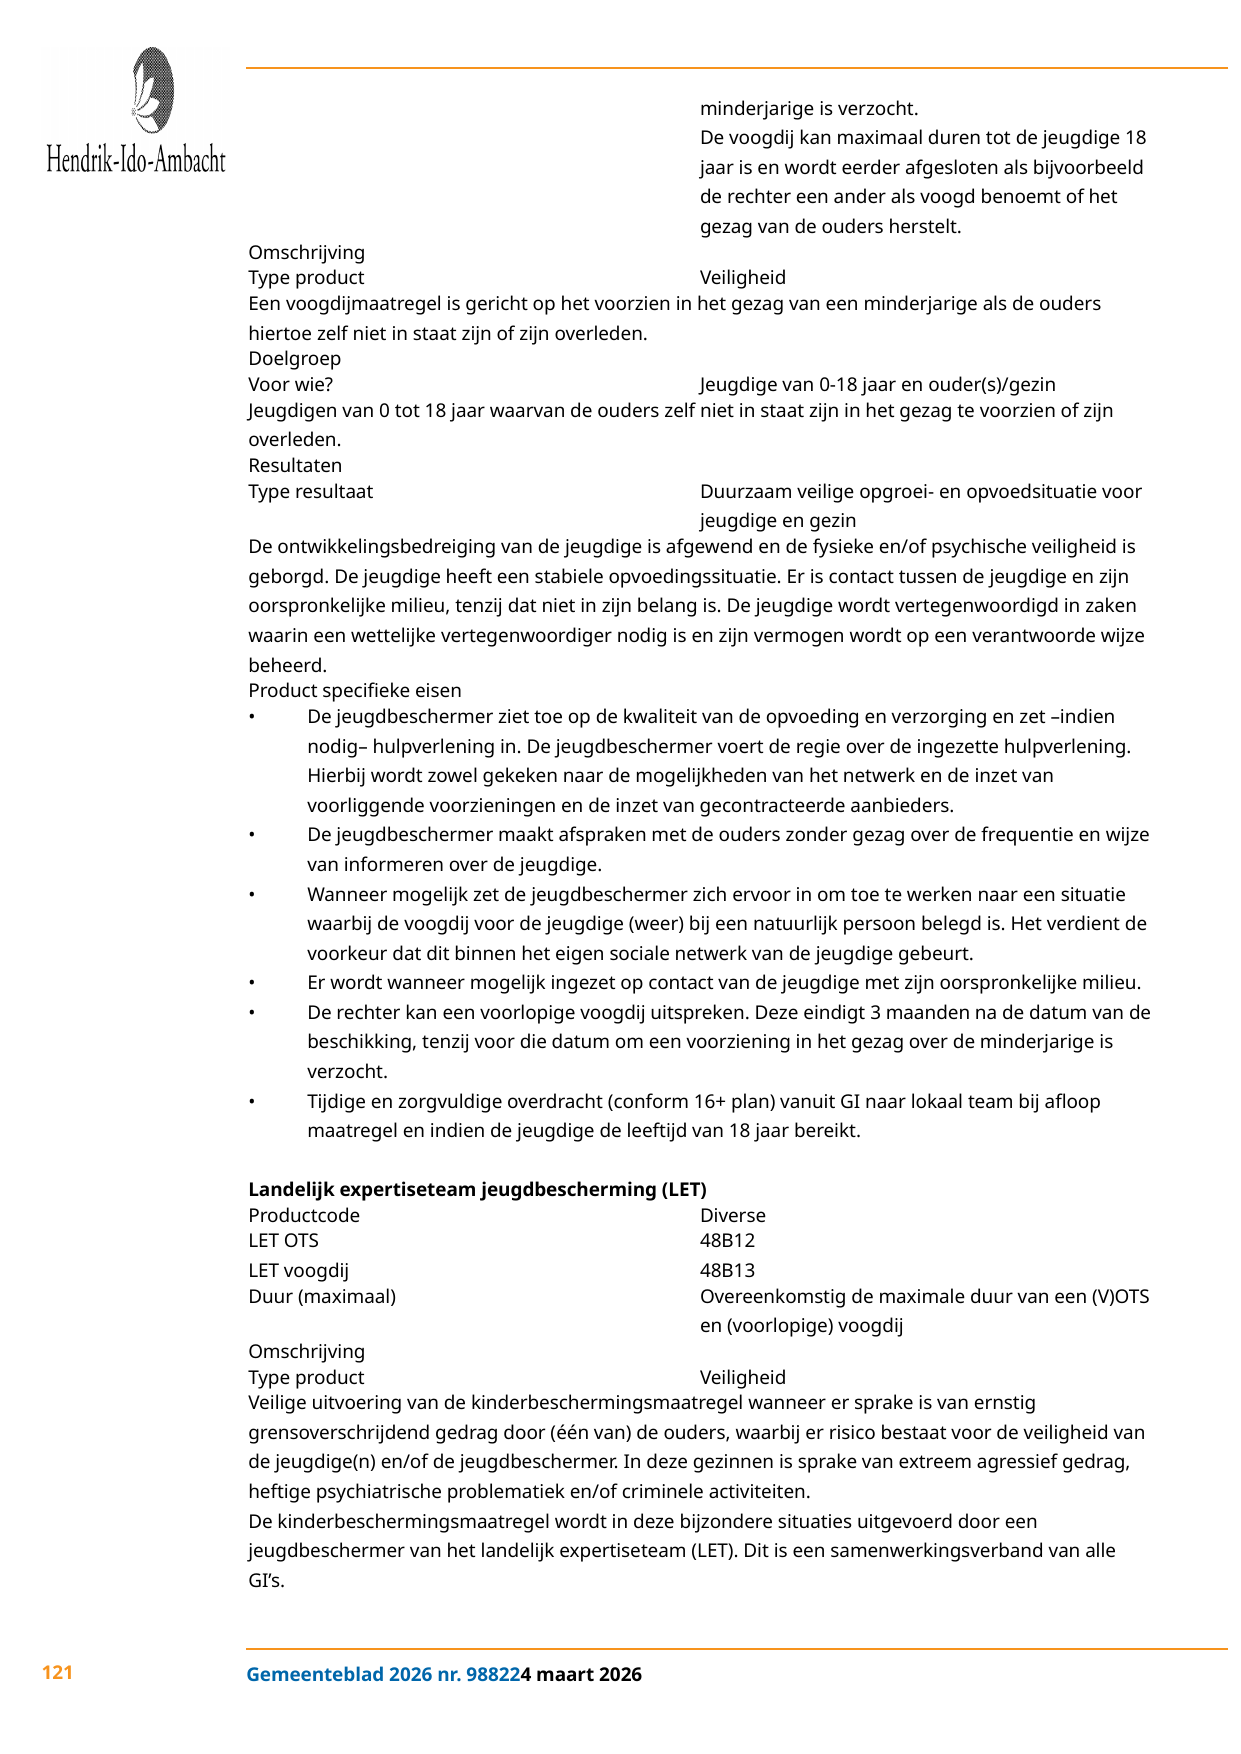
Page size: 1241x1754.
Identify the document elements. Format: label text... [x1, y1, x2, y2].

table_cell Type resultaat [248, 478, 700, 533]
table_cell LET OTS LET voogdij [248, 1228, 700, 1283]
table_cell Diverse [700, 1202, 1152, 1227]
picture [41, 47, 231, 172]
table_cell Jeugdige van 0-18 jaar en ouder(s)/gezin [700, 371, 1152, 397]
table_cell Type product [248, 1364, 700, 1389]
table_cell Product specifieke eisen [248, 678, 1152, 703]
table_cell Veilige uitvoering van de kinderbeschermingsmaatregel wanneer er sprake is van ernstig grensoverschrijdend gedrag door (één van) de ouders, waarbij er risico bestaat voor de veiligheid van de jeugdige(n) en/of de jeugdbeschermer. In deze gezinnen is sprake van extreem agressief gedrag, heftige psychiatrische problematiek en/of criminele activiteiten. De kinderbeschermingsmaatregel wordt in deze bijzondere situaties uitgevoerd door een jeugdbeschermer van het landelijk expertiseteam (LET). Dit is een samenwerkingsverband van alle GI’s. [248, 1390, 1152, 1593]
table_cell Jeugdigen van 0 tot 18 jaar waarvan de ouders zelf niet in staat zijn in het gezag te voorzien of zijn overleden. [248, 397, 1152, 452]
table_cell Duurzaam veilige opgroei- en opvoedsituatie voor jeugdige en gezin [700, 478, 1152, 533]
table_cell Type product [248, 265, 700, 290]
table_cell Omschrijving [248, 239, 1152, 264]
table_cell De ontwikkelingsbedreiging van de jeugdige is afgewend en de fysieke en/of psychische veiligheid is geborgd. De jeugdige heeft een stabiele opvoedingssituatie. Er is contact tussen de jeugdige en zijn oorspronkelijke milieu, tenzij dat niet in zijn belang is. De jeugdige wordt vertegenwoordigd in zaken waarin een wettelijke vertegenwoordiger nodig is en zijn vermogen wordt op een verantwoorde wijze beheerd. [248, 534, 1152, 677]
table_cell Duur (maximaal) [248, 1283, 700, 1338]
table_cell minderjarige is verzocht. De voogdij kan maximaal duren tot de jeugdige 18 jaar is en wordt eerder afgesloten als bijvoorbeeld de rechter een ander als voogd benoemt of het gezag van de ouders herstelt. [700, 95, 1152, 239]
table_cell [248, 95, 700, 239]
table_header Landelijk expertiseteam jeugdbescherming (LET) [248, 1176, 1152, 1202]
table_cell De jeugdbeschermer ziet toe op de kwaliteit van de opvoeding en verzorging en zet –indien nodig– hulpverlening in. De jeugdbeschermer voert de regie over de ingezette hulpverlening. Hierbij wordt zowel gekeken naar de mogelijkheden van het netwerk en de inzet van voorliggende voorzieningen en de inzet van gecontracteerde aanbieders. De jeugdbeschermer maakt afspraken met de ouders zonder gezag over de frequentie en wijze van informeren over de jeugdige. Wanneer mogelijk zet de jeugdbeschermer zich ervoor in om toe te werken naar een situatie waarbij de voogdij voor de jeugdige (weer) bij een natuurlijk persoon belegd is. Het verdient de voorkeur dat dit binnen het eigen sociale netwerk van de jeugdige gebeurt. Er wordt wanneer mogelijk ingezet op contact van de jeugdige met zijn oorspronkelijke milieu. De rechter kan een voorlopige voogdij uitspreken. Deze eindigt 3 maanden na de datum van de beschikking, tenzij voor die datum om een voorziening in het gezag over de minderjarige is verzocht. Tijdige en zorgvuldige overdracht (conform 16+ plan) vanuit GI naar lokaal team bij afloop maatregel en indien de jeugdige de leeftijd van 18 jaar bereikt. [248, 703, 1152, 1143]
table_cell 48B12 48B13 [700, 1228, 1152, 1283]
table_cell Overeenkomstig de maximale duur van een (V)OTS en (voorlopige) voogdij [700, 1283, 1152, 1338]
table_cell Een voogdijmaatregel is gericht op het voorzien in het gezag van een minderjarige als de ouders hiertoe zelf niet in staat zijn of zijn overleden. [248, 290, 1152, 346]
table_cell Doelgroep [248, 346, 1152, 371]
table_cell Resultaten [248, 453, 1152, 478]
table_cell Omschrijving [248, 1338, 1152, 1364]
table_cell Veiligheid [700, 265, 1152, 290]
table_cell Veiligheid [700, 1364, 1152, 1389]
table_cell Productcode [248, 1202, 700, 1227]
table_cell Voor wie? [248, 371, 700, 397]
